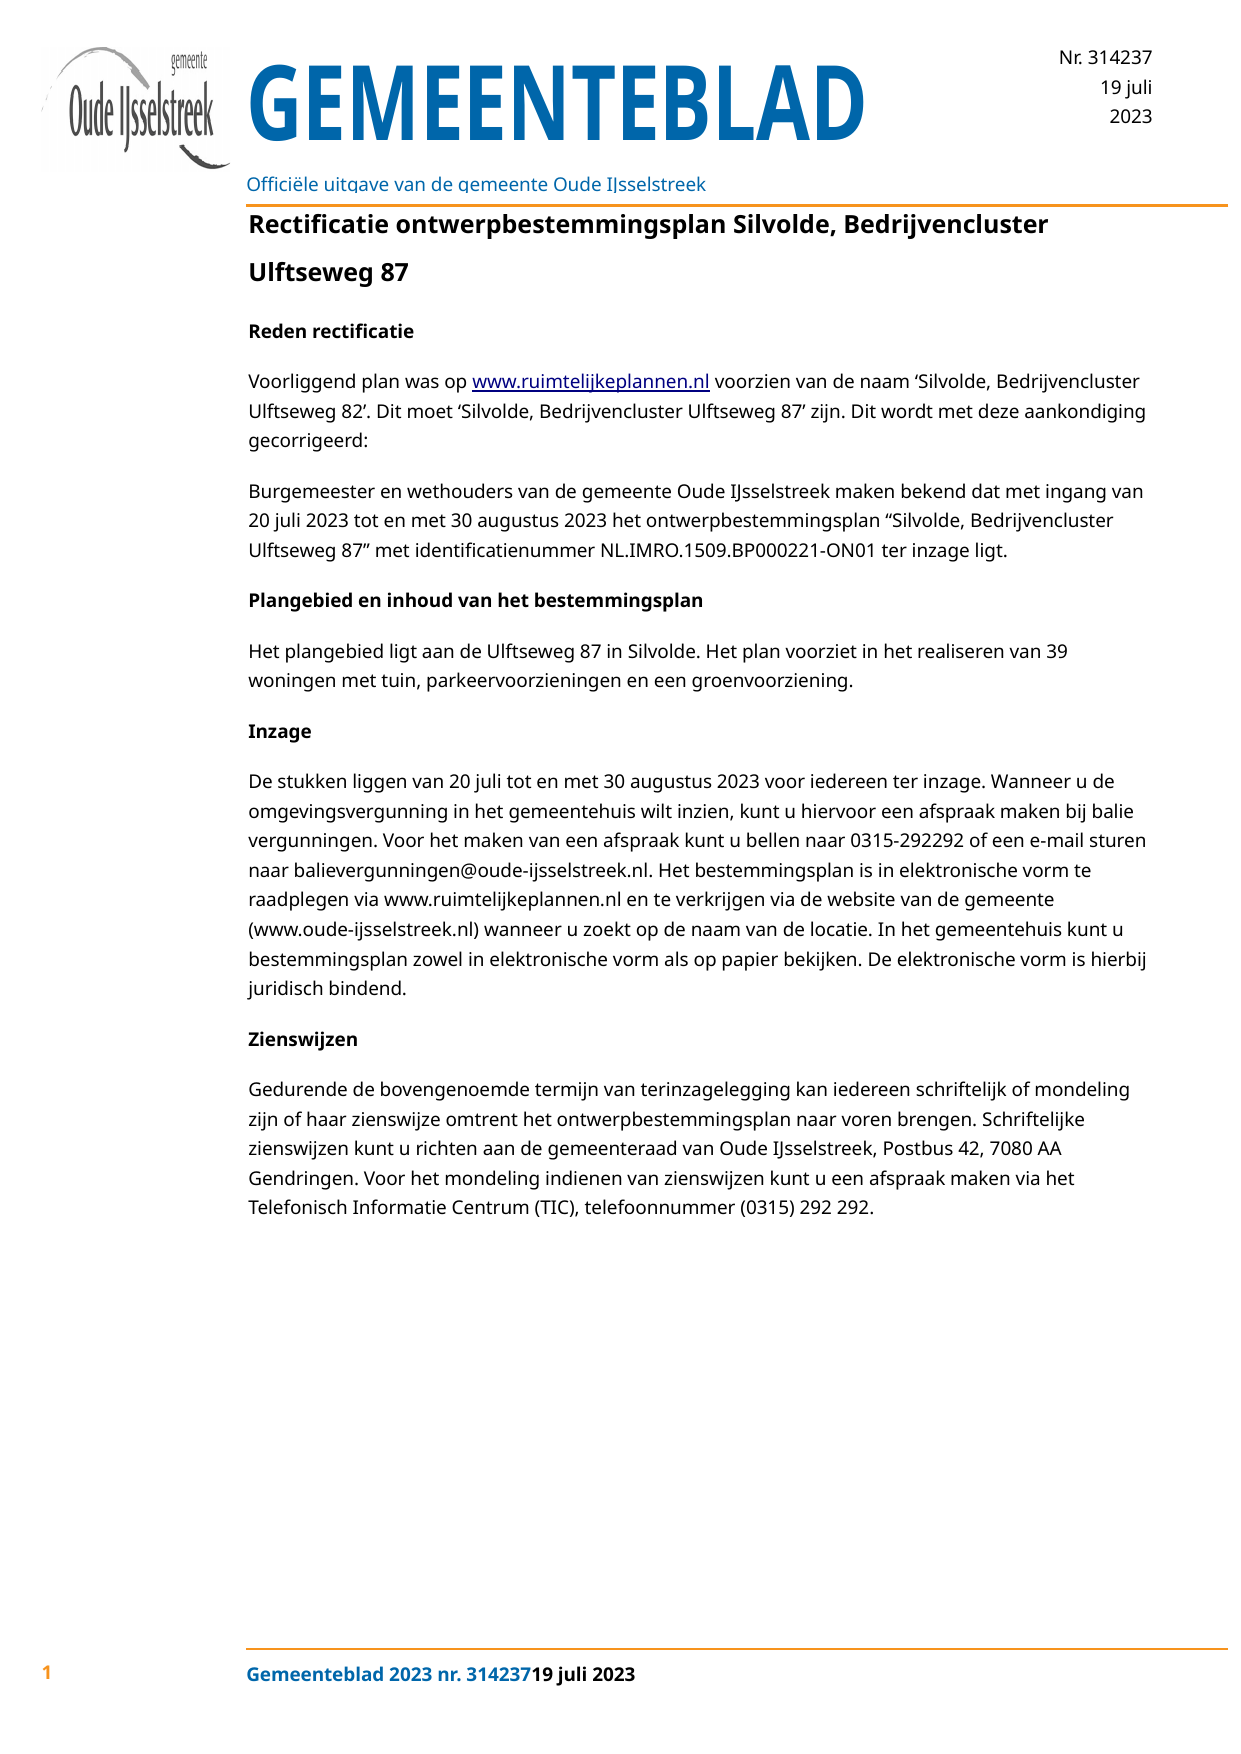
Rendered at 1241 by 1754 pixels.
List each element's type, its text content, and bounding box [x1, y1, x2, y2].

text Reden rectificatie [248, 318, 1152, 344]
picture [41, 47, 231, 172]
text Gedurende de bovengenoemde termijn van terinzagelegging kan iedereen schriftelijk of mondeling zijn of haar zienswijze omtrent het ontwerpbestemmingsplan naar voren brengen. Schriftelijke zienswijzen kunt u richten aan de gemeenteraad van Oude IJsselstreek, Postbus 42, 7080 AA Gendringen. Voor het mondeling indienen van zienswijzen kunt u een afspraak maken via het Telefonisch Informatie Centrum (TIC), telefoonnummer (0315) 292 292. [248, 1076, 1152, 1220]
text Het plangebied ligt aan de Ulftseweg 87 in Silvolde. Het plan voorziet in het realiseren van 39 woningen met tuin, parkeervoorzieningen en een groenvoorziening. [248, 638, 1152, 693]
text Rectificatie ontwerpbestemmingsplan Silvolde, Bedrijvencluster Ulftseweg 87 [248, 207, 1152, 288]
text De stukken liggen van 20 juli tot en met 30 augustus 2023 voor iedereen ter inzage. Wanneer u de omgevingsvergunning in het gemeentehuis wilt inzien, kunt u hiervoor een afspraak maken bij balie vergunningen. Voor het maken van een afspraak kunt u bellen naar 0315-292292 of een e-mail sturen naar balievergunningen@oude-ijsselstreek.nl. Het bestemmingsplan is in elektronische vorm te raadplegen via www.ruimtelijkeplannen.nl en te verkrijgen via de website van de gemeente (www.oude-ijsselstreek.nl) wanneer u zoekt op de naam van de locatie. In het gemeentehuis kunt u bestemmingsplan zowel in elektronische vorm als op papier bekijken. De elektronische vorm is hierbij juridisch bindend. [248, 768, 1152, 1001]
text Voorliggend plan was op www.ruimtelijkeplannen.nl voorzien van de naam ‘Silvolde, Bedrijvencluster Ulftseweg 82’. Dit moet ‘Silvolde, Bedrijvencluster Ulftseweg 87’ zijn. Dit wordt met deze aankondiging gecorrigeerd: [248, 368, 1152, 453]
text Burgemeester en wethouders van de gemeente Oude IJsselstreek maken bekend dat met ingang van 20 juli 2023 tot en met 30 augustus 2023 het ontwerpbestemmingsplan “Silvolde, Bedrijvencluster Ulftseweg 87” met identificatienummer NL.IMRO.1509.BP000221-ON01 ter inzage ligt. [248, 478, 1152, 563]
text Zienswijzen [248, 1026, 1152, 1052]
text Plangebied en inhoud van het bestemmingsplan [248, 587, 1152, 613]
text Inzage [248, 718, 1152, 744]
